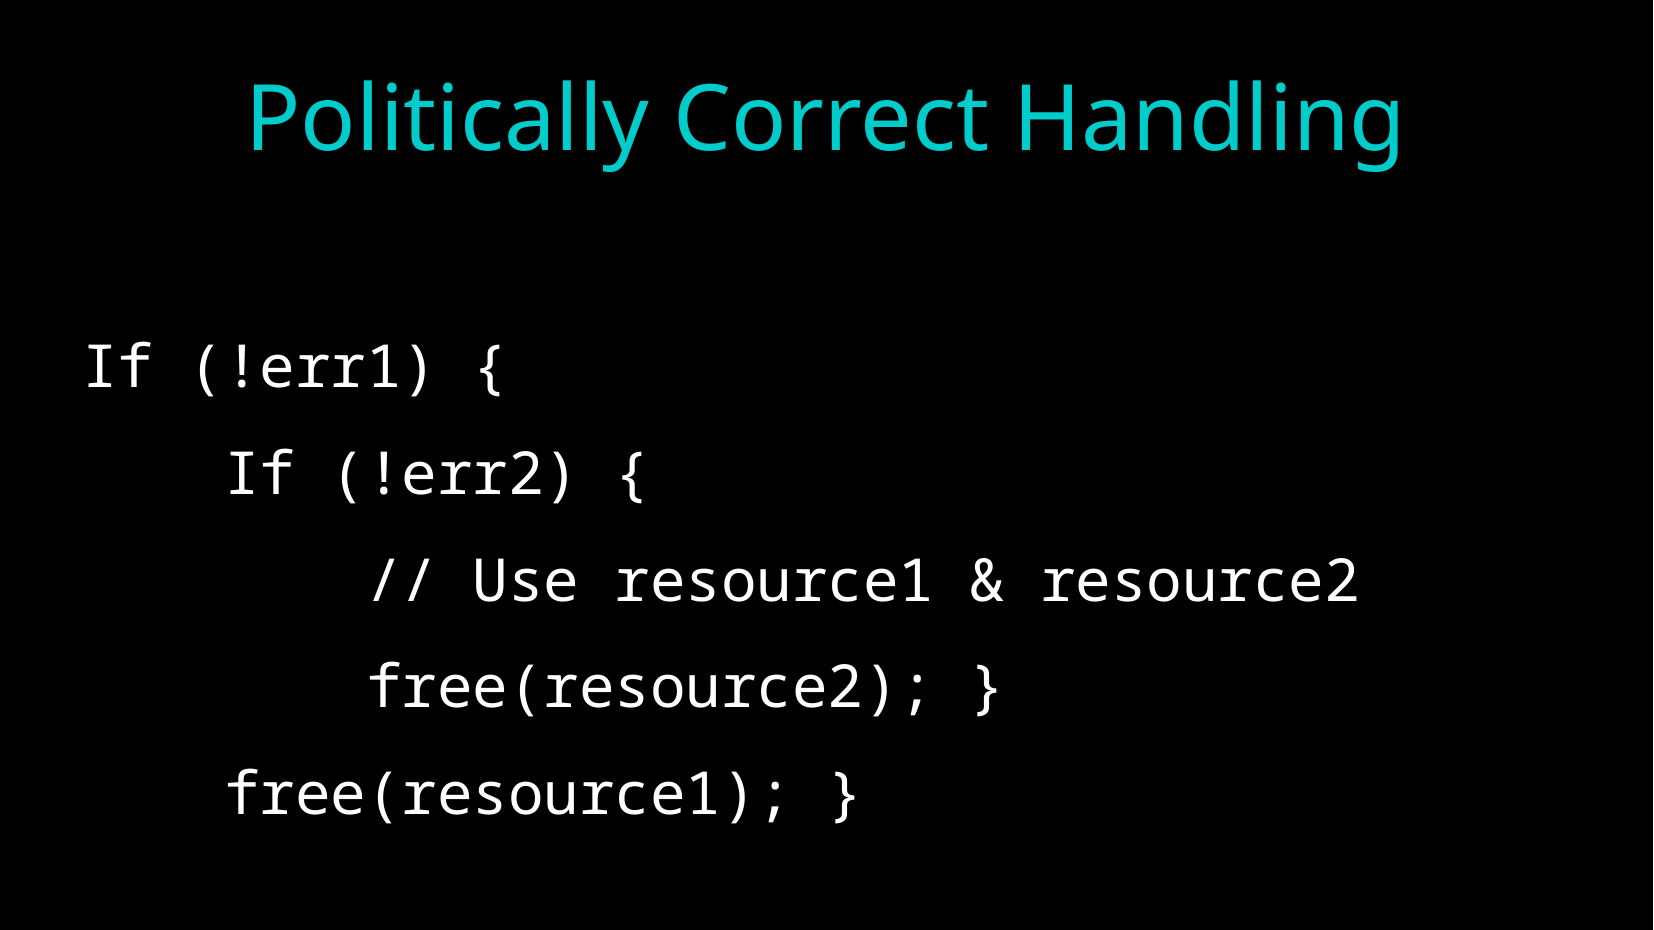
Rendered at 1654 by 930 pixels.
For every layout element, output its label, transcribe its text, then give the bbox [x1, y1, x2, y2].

list If (!err1) { If (!err2) { // Use resource1 & resource2 free(resource2); } free(resource1); } [82, 217, 1571, 841]
title Politically Correct Handling [82, 37, 1571, 193]
